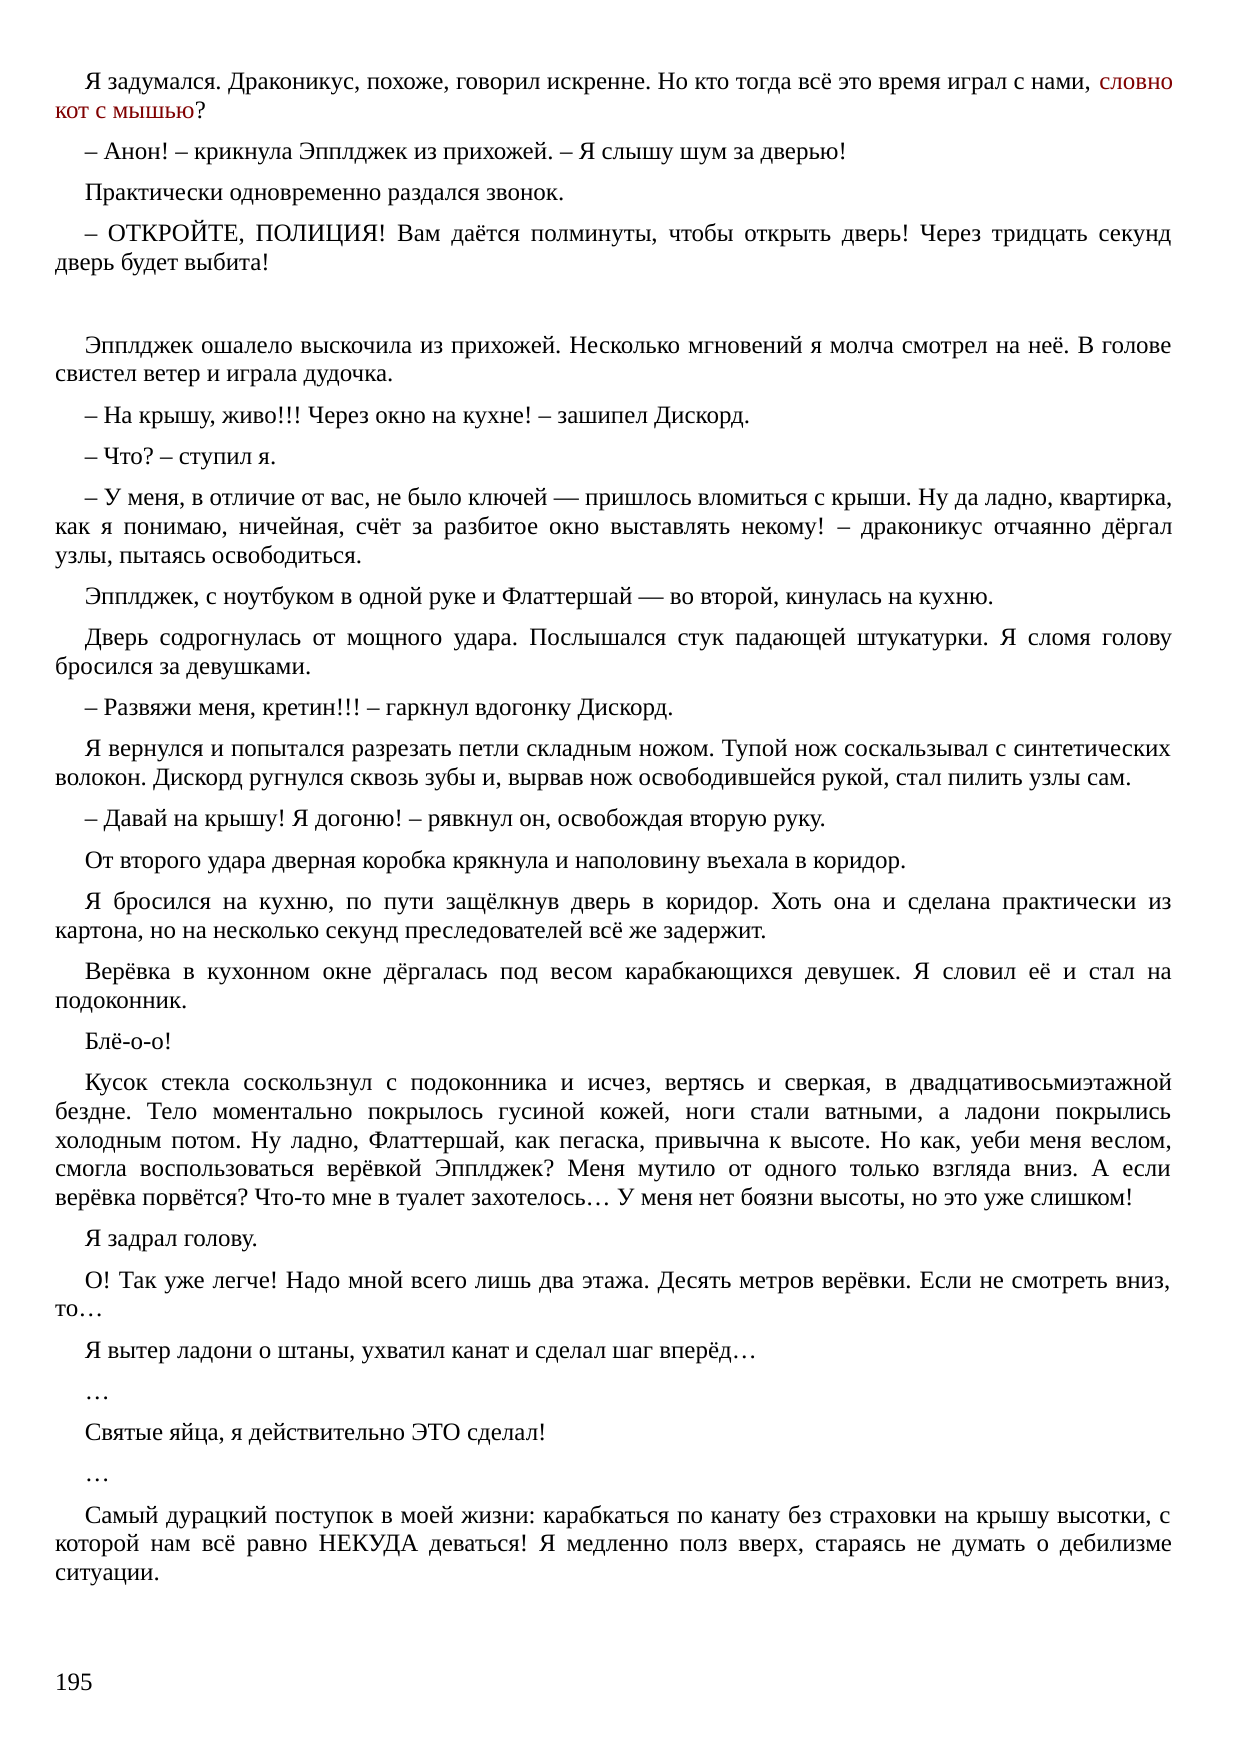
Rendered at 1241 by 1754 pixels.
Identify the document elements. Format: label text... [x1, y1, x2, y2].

text О! Так уже легче! Надо мной всего лишь два этажа. Десять метров верёвки. Если не смотреть вниз, то… [55, 1265, 1173, 1322]
text Я вернулся и попытался разрезать петли складным ножом. Тупой нож соскальзывал с синтетических волокон. Дискорд ругнулся сквозь зубы и, вырвав нож освободившейся рукой, стал пилить узлы сам. [55, 733, 1173, 791]
text Верёвка в кухонном окне дёргалась под весом карабкающихся девушек. Я словил её и стал на подоконник. [55, 956, 1173, 1013]
text – Что? – ступил я. [55, 441, 1173, 470]
text Эпплджек, с ноутбуком в одной руке и Флаттершай — во второй, кинулась на кухню. [55, 581, 1173, 610]
text Самый дурацкий поступок в моей жизни: карабкаться по канату без страховки на крышу высотки, с которой нам всё равно НЕКУДА деваться! Я медленно полз вверх, стараясь не думать о дебилизме ситуации. [55, 1500, 1173, 1586]
text … [55, 1458, 1173, 1487]
text Блё-о-о! [55, 1026, 1173, 1055]
text – Развяжи меня, кретин!!! – гаркнул вдогонку Дискорд. [55, 692, 1173, 721]
text – Анон! – крикнула Эпплджек из прихожей. – Я слышу шум за дверью! [55, 136, 1173, 165]
text – Давай на крышу! Я догоню! – рявкнул он, освобождая вторую руку. [55, 803, 1173, 832]
text Я вытер ладони о штаны, ухватил канат и сделал шаг вперёд… [55, 1335, 1173, 1363]
text Святые яйца, я действительно ЭТО сделал! [55, 1417, 1173, 1446]
text Практически одновременно раздался звонок. [55, 177, 1173, 206]
text Эпплджек ошалело выскочила из прихожей. Несколько мгновений я молча смотрел на неё. В голове свистел ветер и играла дудочка. [55, 330, 1173, 387]
text Я задумался. Драконикус, похоже, говорил искренне. Но кто тогда всё это время играл с нами, словно кот с мышью? [55, 66, 1173, 123]
text … [55, 1376, 1173, 1405]
text – На крышу, живо!!! Через окно на кухне! – зашипел Дискорд. [55, 400, 1173, 428]
text Кусок стекла соскользнул с подоконника и исчез, вертясь и сверкая, в двадцативосьмиэтажной бездне. Тело моментально покрылось гусиной кожей, ноги стали ватными, а ладони покрылись холодным потом. Ну ладно, Флаттершай, как пегаска, привычна к высоте. Но как, уеби меня веслом, смогла воспользоваться верёвкой Эпплджек? Меня мутило от одного только взгляда вниз. А если верёвка порвётся? Что-то мне в туалет захотелось… У меня нет боязни высоты, но это уже слишком! [55, 1067, 1173, 1211]
text – ОТКРОЙТЕ, ПОЛИЦИЯ! Вам даётся полминуты, чтобы открыть дверь! Через тридцать секунд дверь будет выбита! [55, 218, 1173, 276]
text Я бросился на кухню, по пути защёлкнув дверь в коридор. Хоть она и сделана практически из картона, но на несколько секунд преследователей всё же задержит. [55, 886, 1173, 943]
text – У меня, в отличие от вас, не было ключей — пришлось вломиться с крыши. Ну да ладно, квартирка, как я понимаю, ничейная, счёт за разбитое окно выставлять некому! – драконикус отчаянно дёргал узлы, пытаясь освободиться. [55, 482, 1173, 568]
text Я задрал голову. [55, 1223, 1173, 1252]
text Дверь содрогнулась от мощного удара. Послышался стук падающей штукатурки. Я сломя голову бросился за девушками. [55, 622, 1173, 680]
text От второго удара дверная коробка крякнула и наполовину въехала в коридор. [55, 845, 1173, 873]
